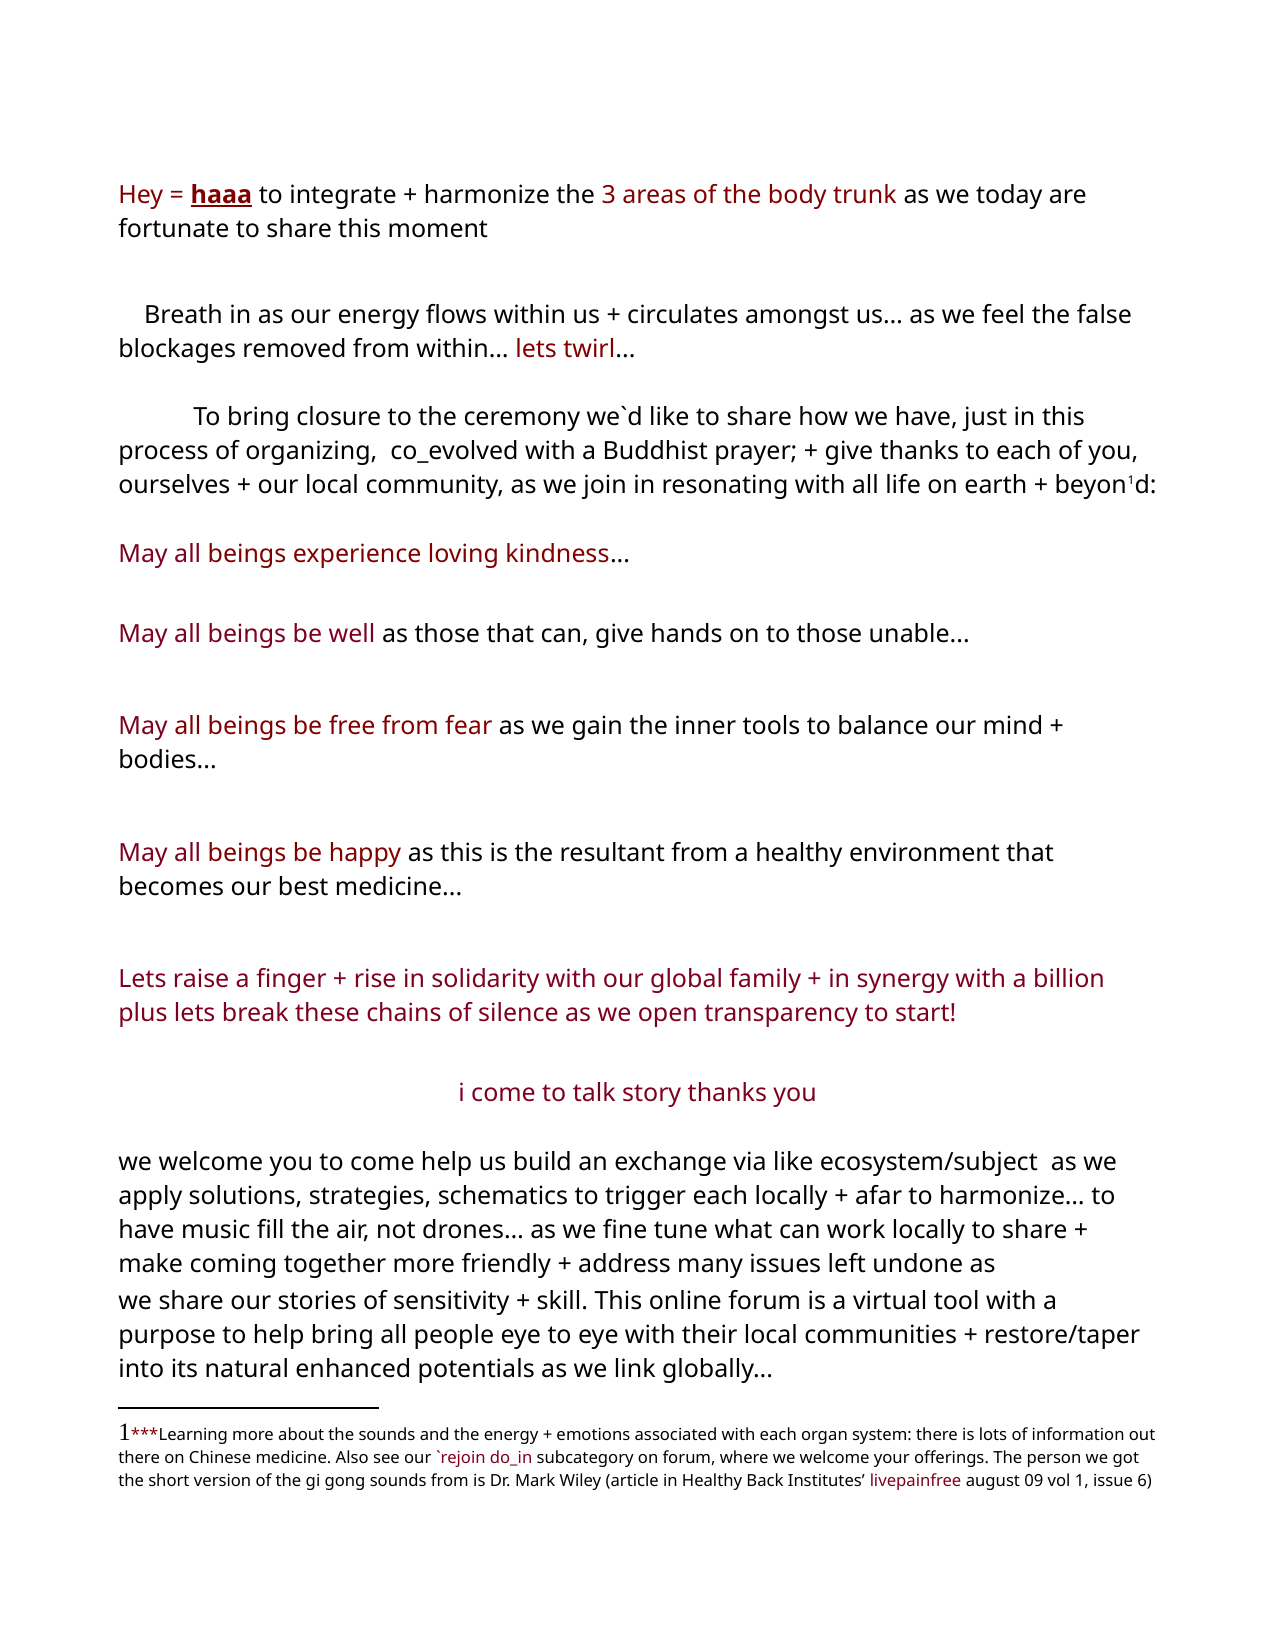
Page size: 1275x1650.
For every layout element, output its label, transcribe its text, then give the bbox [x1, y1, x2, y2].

text we share our stories of sensitivity + skill. This online forum is a virtual tool with a purpose to help bring all people eye to eye with their local communities + restore/taper into its natural enhanced potentials as we link globally... [118, 1282, 1157, 1384]
text May all beings be happy as this is the resultant from a healthy environment that becomes our best medicine... [118, 834, 1157, 902]
text May all beings be free from fear as we gain the inner tools to balance our mind + bodies... [118, 708, 1157, 776]
text May all beings be well as those that can, give hands on to those unable... [118, 616, 1157, 649]
text ***Learning more about the sounds and the energy + emotions associated with each organ system: there is lots of information out there on Chinese medicine. Also see our `rejoin do_in subcategory on forum, where we welcome your offerings. The person we got the short version of the gi gong sounds from is Dr. Mark Wiley (article in Healthy Back Institutes’ livepainfree august 09 vol 1, issue 6) [118, 1417, 1157, 1491]
text i come to talk story thanks you [118, 1075, 1157, 1109]
text Hey = haaa to integrate + harmonize the 3 areas of the body trunk as we today are fortunate to share this moment [118, 176, 1157, 244]
text May all beings experience loving kindness... [118, 535, 1157, 569]
text To bring closure to the ceremony we`d like to share how we have, just in this process of organizing, co_evolved with a Buddhist prayer; + give thanks to each of you, ourselves + our local community, as we join in resonating with all life on earth + beyond: [118, 399, 1157, 501]
text we welcome you to come help us build an exchange via like ecosystem/subject as we apply solutions, strategies, schematics to trigger each locally + afar to harmonize… to have music fill the air, not drones… as we fine tune what can work locally to share + make coming together more friendly + address many issues left undone as [118, 1143, 1157, 1279]
text Breath in as our energy flows within us + circulates amongst us… as we feel the false blockages removed from within… lets twirl... [118, 296, 1157, 364]
text Lets raise a finger + rise in solidarity with our global family + in synergy with a billion plus lets break these chains of silence as we open transparency to start! [118, 961, 1157, 1029]
